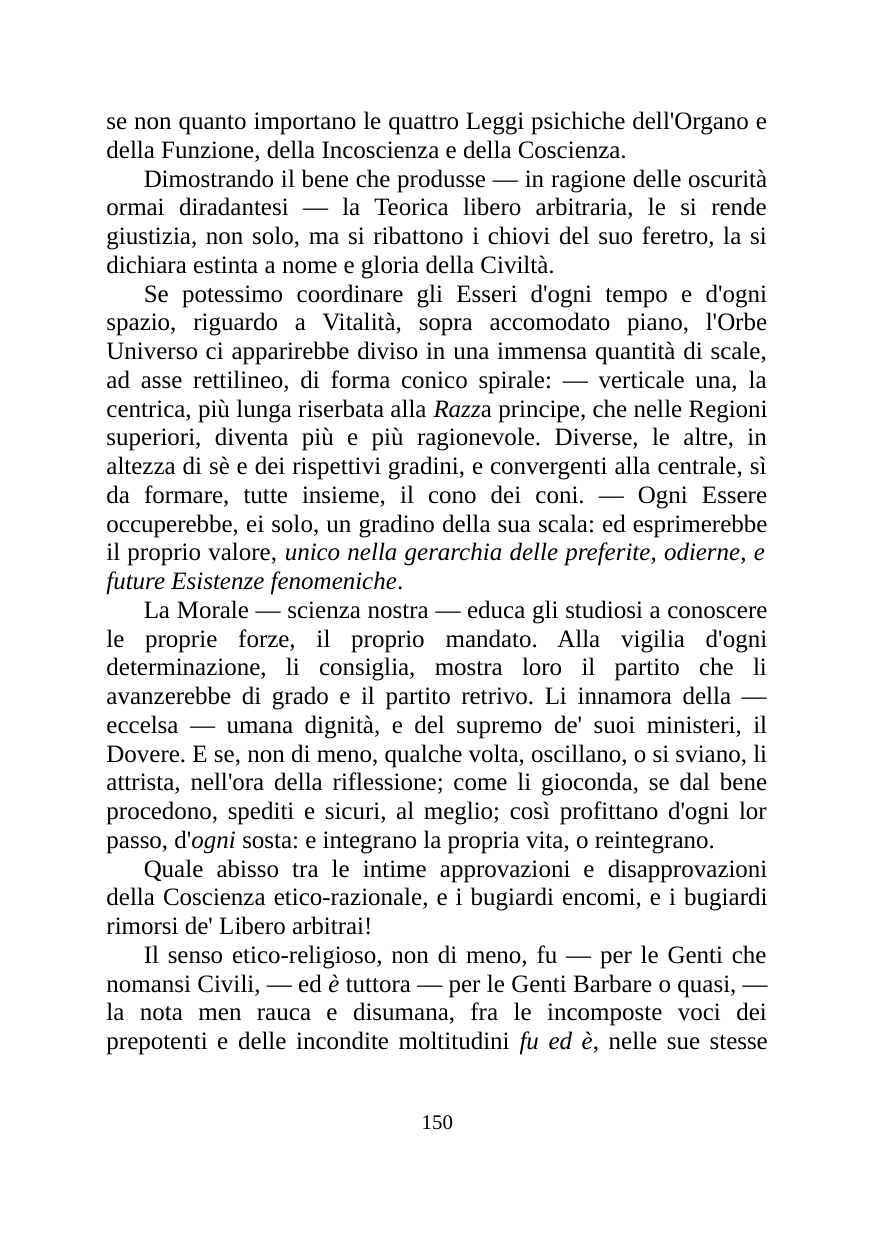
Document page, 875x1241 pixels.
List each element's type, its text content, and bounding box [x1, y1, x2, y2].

text Il senso etico-religioso, non di meno, fu — per le Genti che nomansi Civili, — ed è tuttora — per le Genti Barbare o quasi, — la nota men rauca e disumana, fra le incomposte voci dei prepotenti e delle incondite moltitudini fu ed è, nelle sue stesse [106, 940, 768, 1055]
text Quale abisso tra le intime approvazioni e disapprovazioni della Coscienza etico-razionale, e i bugiardi encomi, e i bugiardi rimorsi de' Libero arbitrai! [106, 854, 768, 940]
text Se potessimo coordinare gli Esseri d'ogni tempo e d'ogni spazio, riguardo a Vitalità, sopra accomodato piano, l'Orbe Universo ci apparirebbe diviso in una immensa quantità di scale, ad asse rettilineo, di forma conico spirale: — verticale una, la centrica, più lunga riserbata alla Razza principe, che nelle Regioni superiori, diventa più e più ragionevole. Diverse, le altre, in altezza di sè e dei rispettivi gradini, e convergenti alla centrale, sì da formare, tutte insieme, il cono dei coni. — Ogni Essere occuperebbe, ei solo, un gradino della sua scala: ed esprimerebbe il proprio valore, unico nella gerarchia delle preferite, odierne, e future Esistenze fenomeniche. [106, 279, 768, 595]
text se non quanto importano le quattro Leggi psichiche dell'Organo e della Funzione, della Incoscienza e della Coscienza. [106, 106, 768, 164]
text La Morale — scienza nostra — educa gli studiosi a conoscere le proprie forze, il proprio mandato. Alla vigilia d'ogni determinazione, li consiglia, mostra loro il partito che li avanzerebbe di grado e il partito retrivo. Li innamora della — eccelsa — umana dignità, e del supremo de' suoi ministeri, il Dovere. E se, non di meno, qualche volta, oscillano, o si sviano, li attrista, nell'ora della riflessione; come li gioconda, se dal bene procedono, spediti e sicuri, al meglio; così profittano d'ogni lor passo, d'ogni sosta: e integrano la propria vita, o reintegrano. [106, 595, 768, 854]
text Dimostrando il bene che produsse — in ragione delle oscurità ormai diradantesi — la Teorica libero arbitraria, le si rende giustizia, non solo, ma si ribattono i chiovi del suo feretro, la si dichiara estinta a nome e gloria della Civiltà. [106, 164, 768, 279]
